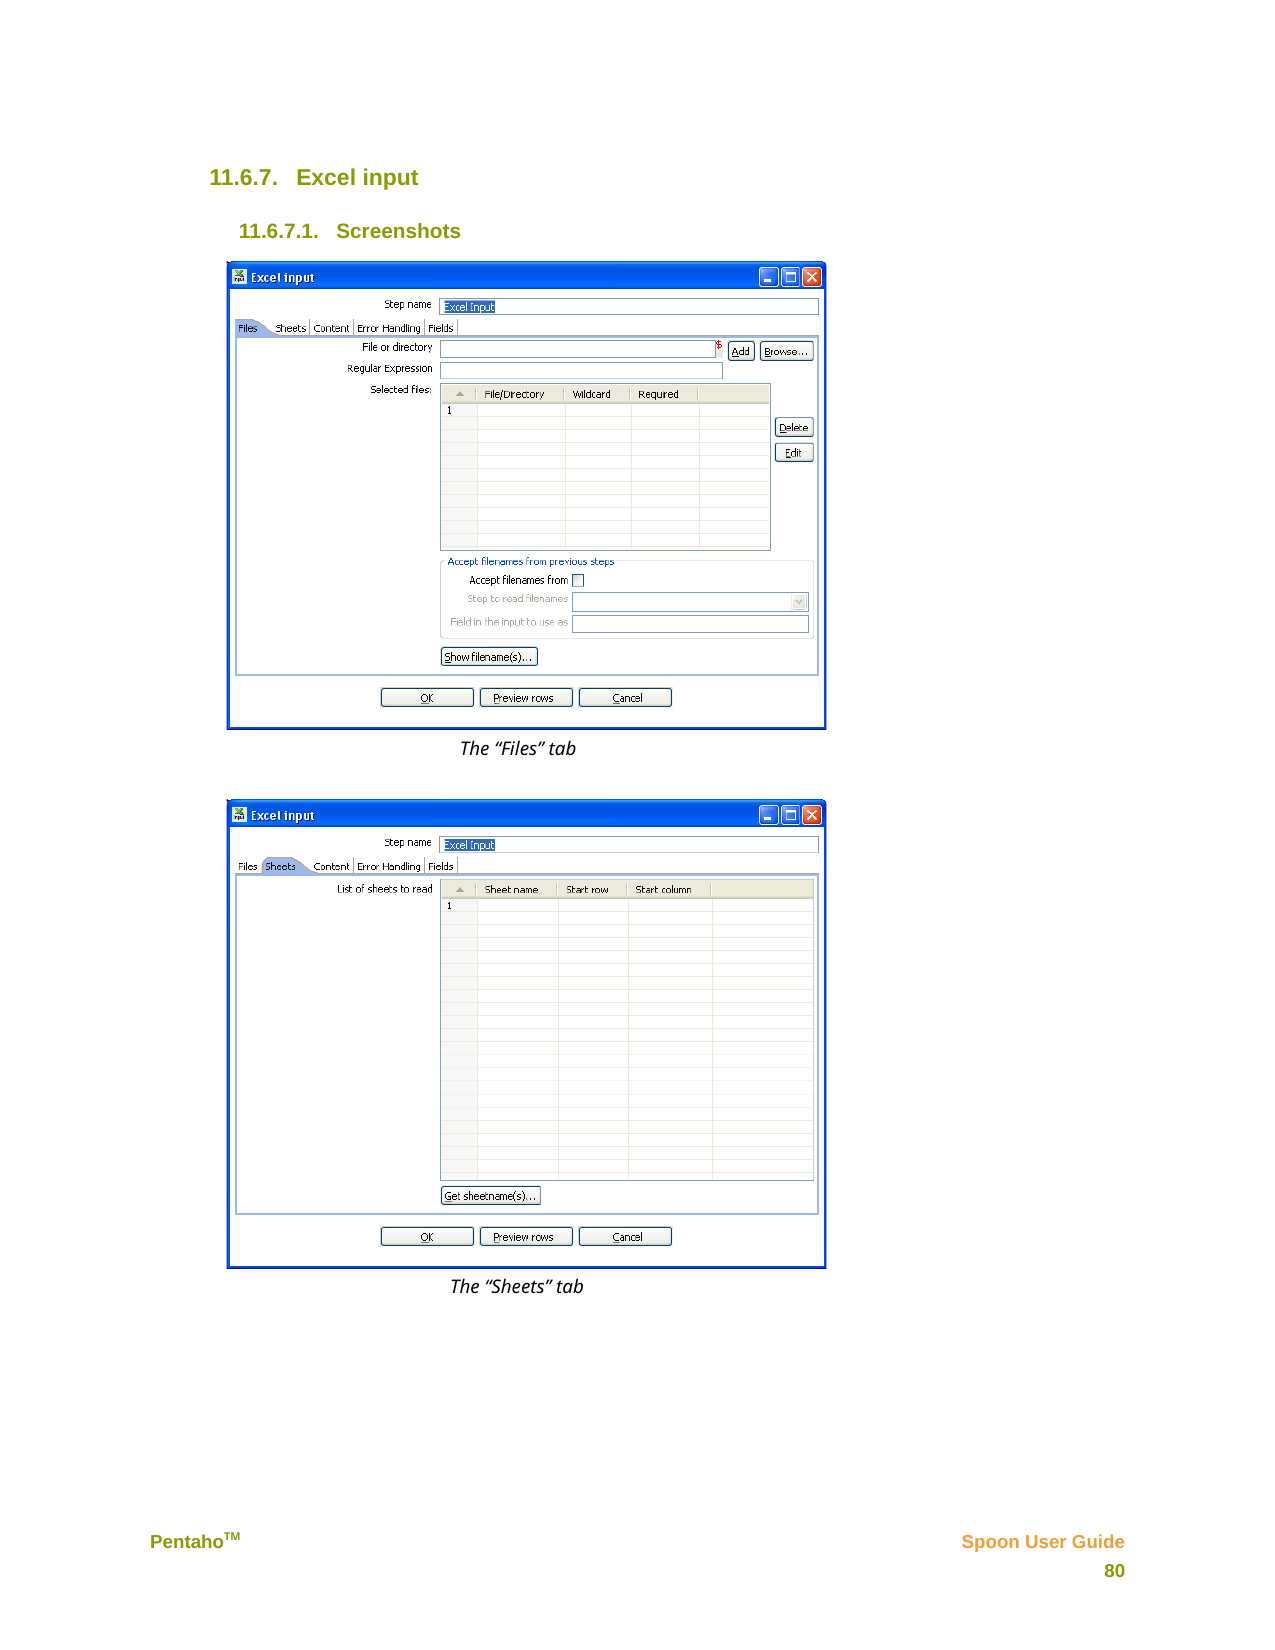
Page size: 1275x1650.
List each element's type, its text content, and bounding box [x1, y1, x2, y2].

picture [226, 261, 827, 730]
subtitle Excel input [209, 157, 1125, 192]
text The “Sheets” tab [225, 790, 1125, 1299]
picture [226, 799, 827, 1269]
text The “Files” tab [225, 246, 1125, 761]
subtitle Screenshots [239, 211, 1125, 246]
